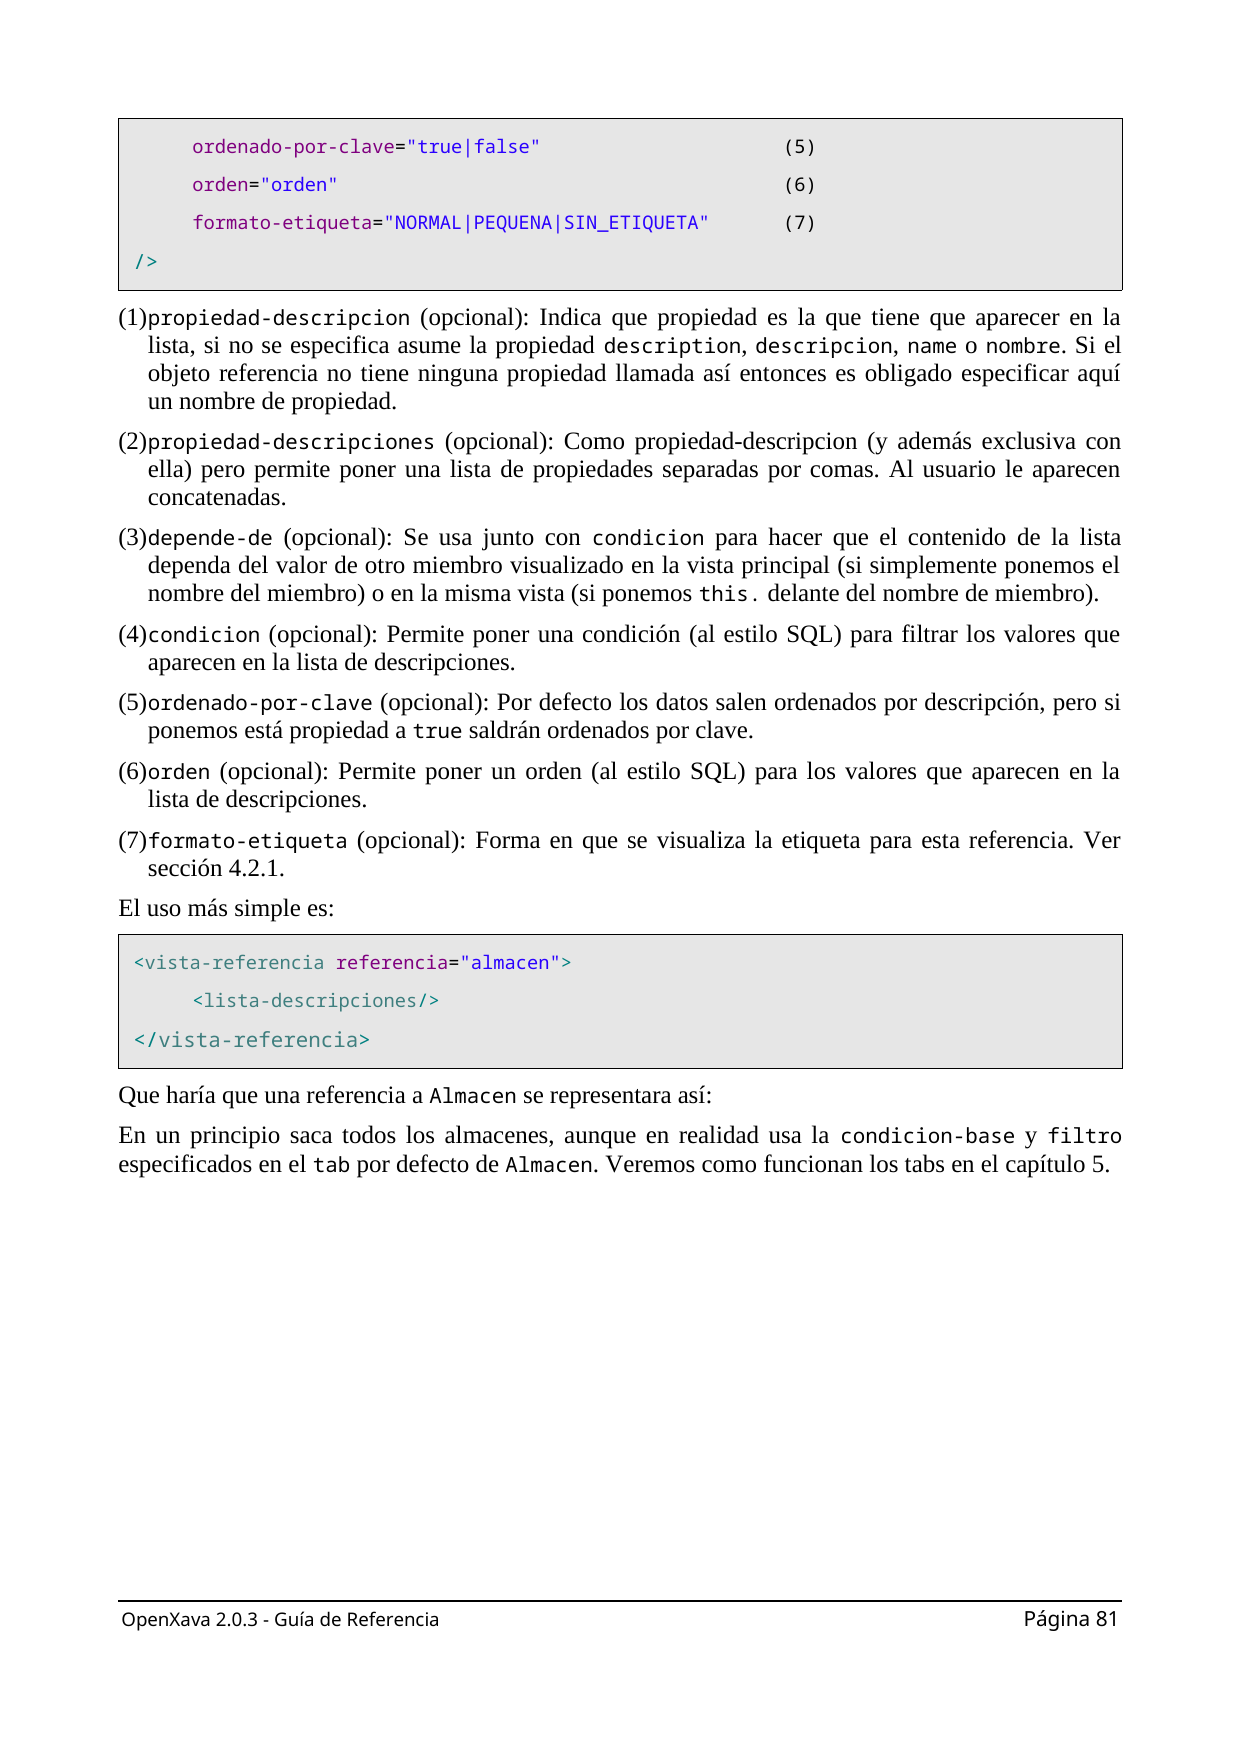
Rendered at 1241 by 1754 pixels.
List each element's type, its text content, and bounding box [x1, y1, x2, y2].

text formato-etiqueta="NORMAL|PEQUENA|SIN_ETIQUETA" (7) [119, 194, 1122, 232]
list formato-etiqueta (opcional): Forma en que se visualiza la etiqueta para esta referencia. Ver sección 4.2.1. [118, 826, 1122, 882]
text El uso más simple es: [118, 894, 1122, 922]
text <lista-descripciones/> [119, 972, 1122, 1010]
text ordenado-por-clave="true|false" (5) [119, 119, 1122, 156]
list orden (opcional): Permite poner un orden (al estilo SQL) para los valores que aparecen en la lista de descripciones. [118, 757, 1122, 813]
list depende-de (opcional): Se usa junto con condicion para hacer que el contenido de la lista dependa del valor de otro miembro visualizado en la vista principal (si simplemente ponemos el nombre del miembro) o en la misma vista (si ponemos this. delante del nombre de miembro). [118, 523, 1122, 607]
text orden="orden" (6) [119, 156, 1122, 194]
text </vista-referencia> [119, 1010, 1122, 1068]
text Que haría que una referencia a Almacen se representara así: [118, 1081, 1122, 1109]
list condicion (opcional): Permite poner una condición (al estilo SQL) para filtrar los valores que aparecen en la lista de descripciones. [118, 620, 1122, 676]
text /> [119, 232, 1122, 290]
text En un principio saca todos los almacenes, aunque en realidad usa la condicion-base y filtro especificados en el tab por defecto de Almacen. Veremos como funcionan los tabs en el capítulo 5. [118, 1122, 1122, 1178]
list propiedad-descripciones (opcional): Como propiedad-descripcion (y además exclusiva con ella) pero permite poner una lista de propiedades separadas por comas. Al usuario le aparecen concatenadas. [118, 427, 1122, 511]
text <vista-referencia referencia="almacen"> [119, 935, 1122, 972]
list ordenado-por-clave (opcional): Por defecto los datos salen ordenados por descripción, pero si ponemos está propiedad a true saldrán ordenados por clave. [118, 688, 1122, 745]
list propiedad-descripcion (opcional): Indica que propiedad es la que tiene que aparecer en la lista, si no se especifica asume la propiedad description, descripcion, name o nombre. Si el objeto referencia no tiene ninguna propiedad llamada así entonces es obligado especificar aquí un nombre de propiedad. [118, 303, 1122, 414]
